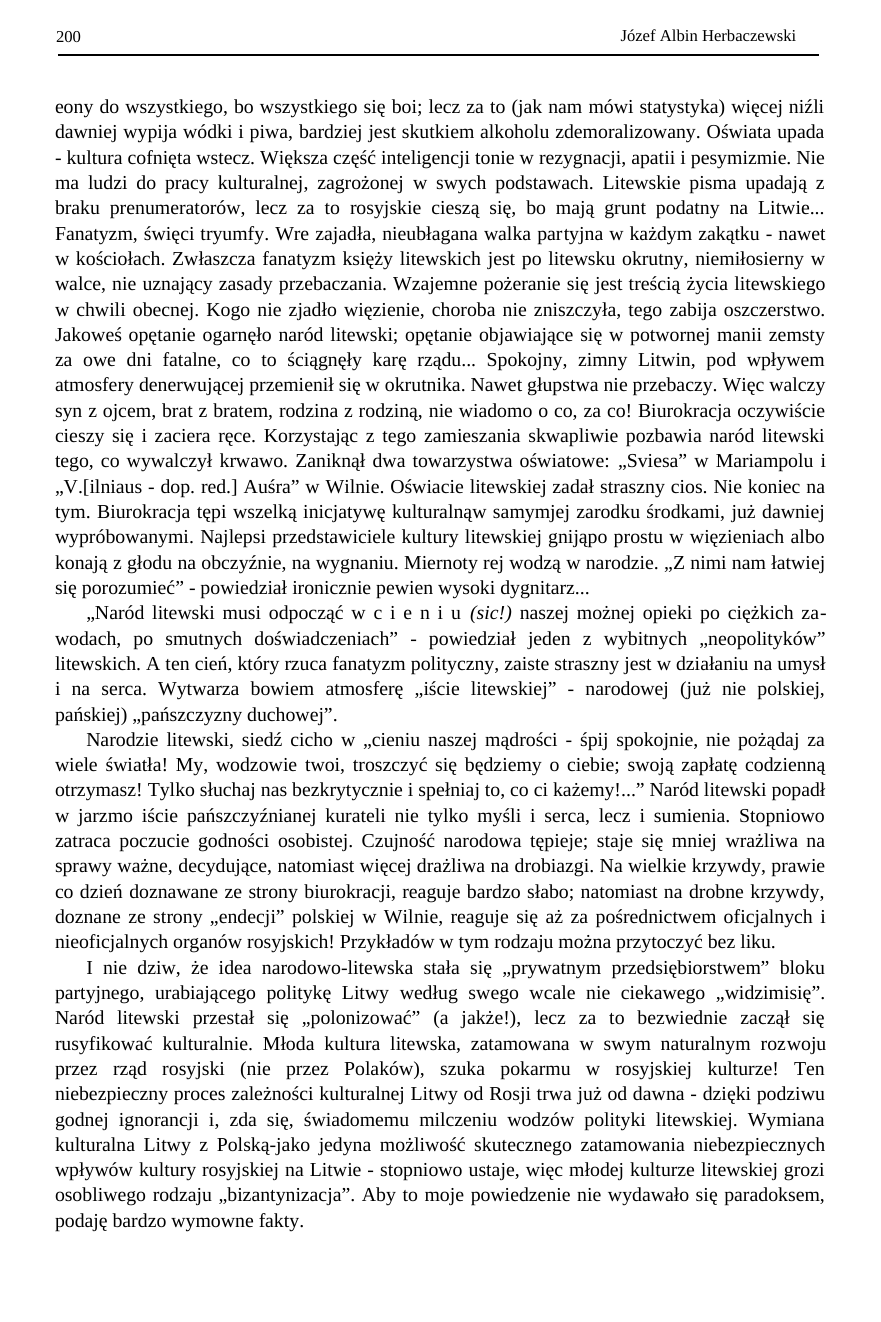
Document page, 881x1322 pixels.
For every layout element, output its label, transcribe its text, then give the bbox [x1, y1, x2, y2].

text Józef Albin Herbaczewski [620, 26, 821, 45]
text eony do wszystkiego, bo wszystkiego się boi; lecz za to (jak nam mówi statystyka) więcej niźli dawniej wypija wódki i piwa, bardziej jest skutkiem alkoholu zdemoralizowany. Oświata upada - kultura cofnięta wstecz. Większa część inteligencji tonie w rezygnacji, apatii i pesymizmie. Nie ma ludzi do pracy kulturalnej, zagrożonej w swych podstawach. Litewskie pisma upadają z braku prenumeratorów, lecz za to rosyjskie cieszą się, bo mają grunt podatny na Litwie... Fanatyzm, święci tryumfy. Wre zajadła, nieubłagana walka par­tyjna w każdym zakątku - nawet w kościołach. Zwłaszcza fanatyzm księży litewskich jest po litewsku okrutny, niemiłosierny w walce, nie uznający zasady przebaczania. Wzajemne pożeranie się jest treścią życia litewskiego w chwili obecnej. Kogo nie zjadło więzienie, choroba nie zniszczyła, tego zabija oszczerstwo. Jakoweś opętanie ogarnęło naród litewski; opętanie objawiające się w potwornej manii zemsty za owe dni fatalne, co to ściągnęły karę rządu... Spokojny, zimny Litwin, pod wpływem atmosfery denerwującej przemienił się w okrutnika. Nawet głupstwa nie przebaczy. Więc walczy syn z ojcem, brat z bratem, rodzina z rodziną, nie wiadomo o co, za co! Biurokracja oczywiście cieszy się i zaciera ręce. Korzystając z tego zamieszania skwapliwie pozbawia naród litewski tego, co wywalczył krwawo. Zaniknął dwa towarzystwa oświatowe: „Sviesa” w Mariampolu i „V.[ilniaus - dop. red.] Auśra” w Wilnie. Oświacie litewskiej zadał straszny cios. Nie koniec na tym. Biurokracja tępi wszelką inicjatywę kulturalnąw samymjej zarodku środkami, już dawniej wypróbowanymi. Najlepsi przedstawiciele kultury litewskiej gnijąpo prostu w więzieniach albo konają z głodu na obczyźnie, na wygnaniu. Miernoty rej wodzą w narodzie. „Z nimi nam łatwiej się porozumieć” - powiedział ironicznie pewien wysoki dygnitarz... [55, 95, 826, 599]
text I nie dziw, że idea narodowo-litewska stała się „prywatnym przedsiębiorstwem” bloku partyjnego, urabiającego politykę Litwy według swego wcale nie ciekawego „widzimisię”. Naród litewski przestał się „polonizować” (a jakże!), lecz za to bezwiednie zaczął się rusyfikować kulturalnie. Młoda kultura litewska, zatamowana w swym naturalnym roz­woju przez rząd rosyjski (nie przez Polaków), szuka pokarmu w rosyjskiej kulturze! Ten niebezpieczny proces zależności kulturalnej Litwy od Rosji trwa już od dawna - dzięki podziwu godnej ignorancji i, zda się, świadomemu milczeniu wodzów polityki litewskiej. Wymiana kulturalna Litwy z Polską-jako jedyna możliwość skutecznego zatamowania niebezpiecznych wpływów kultury rosyjskiej na Litwie - stopniowo ustaje, więc młodej kulturze litewskiej grozi osobliwego rodzaju „bizantynizacja”. Aby to moje powiedzenie nie wydawało się paradoksem, podaję bardzo wymowne fakty. [55, 956, 826, 1232]
text „Naród litewski musi odpocząć w c i e n i u (sic!) naszej możnej opieki po ciężkich za­wodach, po smutnych doświadczeniach” - powiedział jeden z wybitnych „neopolityków” litewskich. A ten cień, który rzuca fanatyzm polityczny, zaiste straszny jest w działaniu na umysł i na serca. Wytwarza bowiem atmosferę „iście litewskiej” - narodowej (już nie polskiej, pańskiej) „pańszczyzny duchowej”. [55, 601, 826, 725]
text Narodzie litewski, siedź cicho w „cieniu naszej mądrości - śpij spokojnie, nie pożądaj za wiele światła! My, wodzowie twoi, troszczyć się będziemy o ciebie; swoją zapłatę codzienną otrzymasz! Tylko słuchaj nas bezkrytycznie i spełniaj to, co ci każemy!...” Naród litewski popadł w jarzmo iście pańszczyźnianej kurateli nie tylko myśli i serca, lecz i sumienia. Stopniowo zatraca poczucie godności osobistej. Czujność narodowa tępieje; staje się mniej wrażliwa na sprawy ważne, decydujące, natomiast więcej drażliwa na drobiazgi. Na wielkie krzywdy, prawie co dzień doznawane ze strony biurokracji, reaguje bardzo słabo; natomiast na drobne krzywdy, doznane ze strony „endecji” polskiej w Wil­nie, reaguje się aż za pośrednictwem oficjalnych i nieoficjalnych organów rosyjskich! Przykładów w tym rodzaju można przytoczyć bez liku. [55, 728, 826, 953]
text 200 [56, 26, 88, 46]
